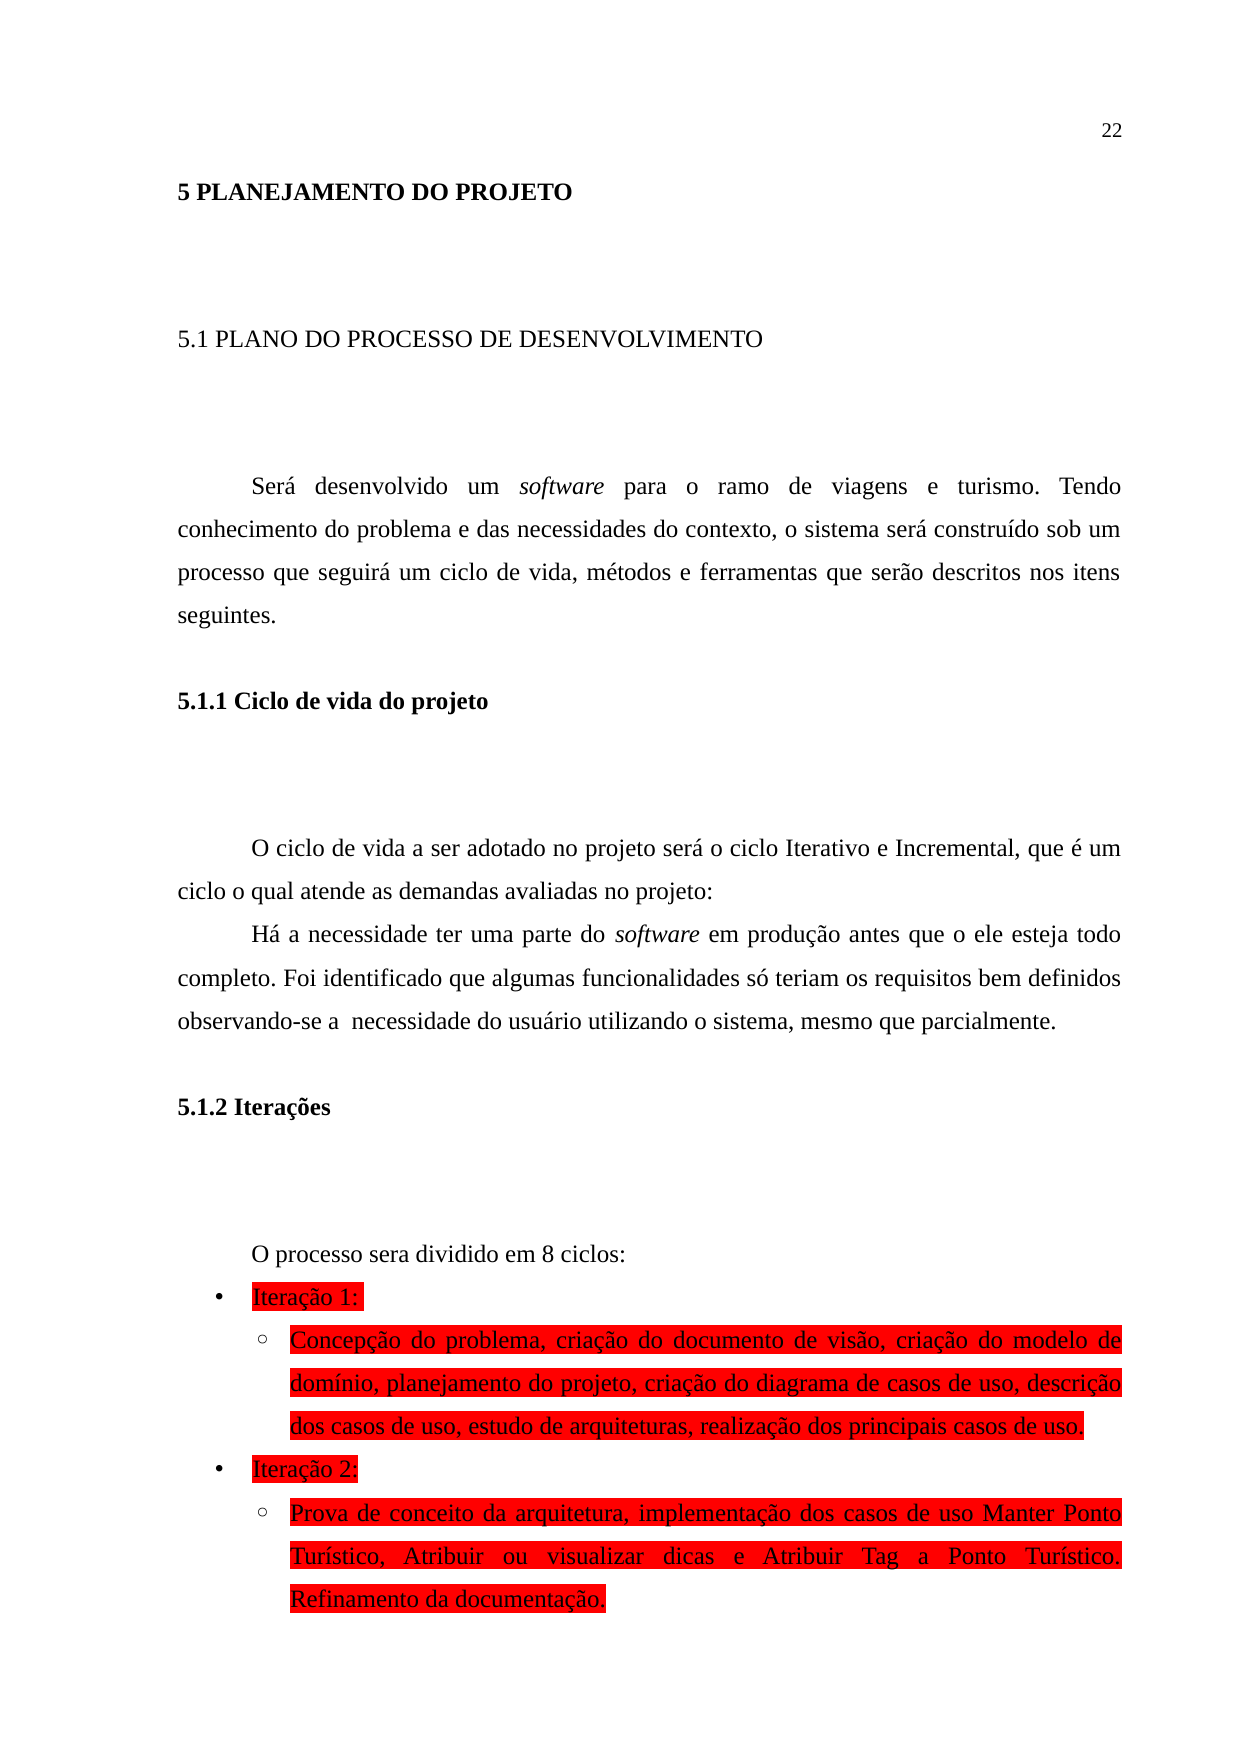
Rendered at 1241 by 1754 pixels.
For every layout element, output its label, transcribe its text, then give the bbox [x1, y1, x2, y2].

text O ciclo de vida a ser adotado no projeto será o ciclo Iterativo e Incremental, que é um ciclo o qual atende as demandas avaliadas no projeto: [177, 833, 1122, 905]
text O processo sera dividido em 8 ciclos: [177, 1239, 1122, 1268]
text Será desenvolvido um software para o ramo de viagens e turismo. Tendo conhecimento do problema e das necessidades do contexto, o sistema será construído sob um processo que seguirá um ciclo de vida, métodos e ferramentas que serão descritos nos itens seguintes. [177, 471, 1122, 629]
subtitle Ciclo de vida do projeto [177, 686, 1122, 715]
subtitle Planejamento do projeto [177, 177, 945, 206]
list Prova de conceito da arquitetura, implementação dos casos de uso Manter Ponto Turístico, Atribuir ou visualizar dicas e Atribuir Tag a Ponto Turístico. Refinamento da documentação. [252, 1498, 1122, 1613]
list Iteração 1: [215, 1282, 1122, 1311]
list Iteração 2: [215, 1454, 1122, 1483]
list Concepção do problema, criação do documento de visão, criação do modelo de domínio, planejamento do projeto, criação do diagrama de casos de uso, descrição dos casos de uso, estudo de arquiteturas, realização dos principais casos de uso. [252, 1325, 1122, 1440]
text Há a necessidade ter uma parte do software em produção antes que o ele esteja todo completo. Foi identificado que algumas funcionalidades só teriam os requisitos bem definidos observando-se a necessidade do usuário utilizando o sistema, mesmo que parcialmente. [177, 919, 1122, 1034]
subtitle Iterações [177, 1092, 1122, 1121]
subtitle Plano do processo de desenvolvimento [177, 324, 1122, 353]
